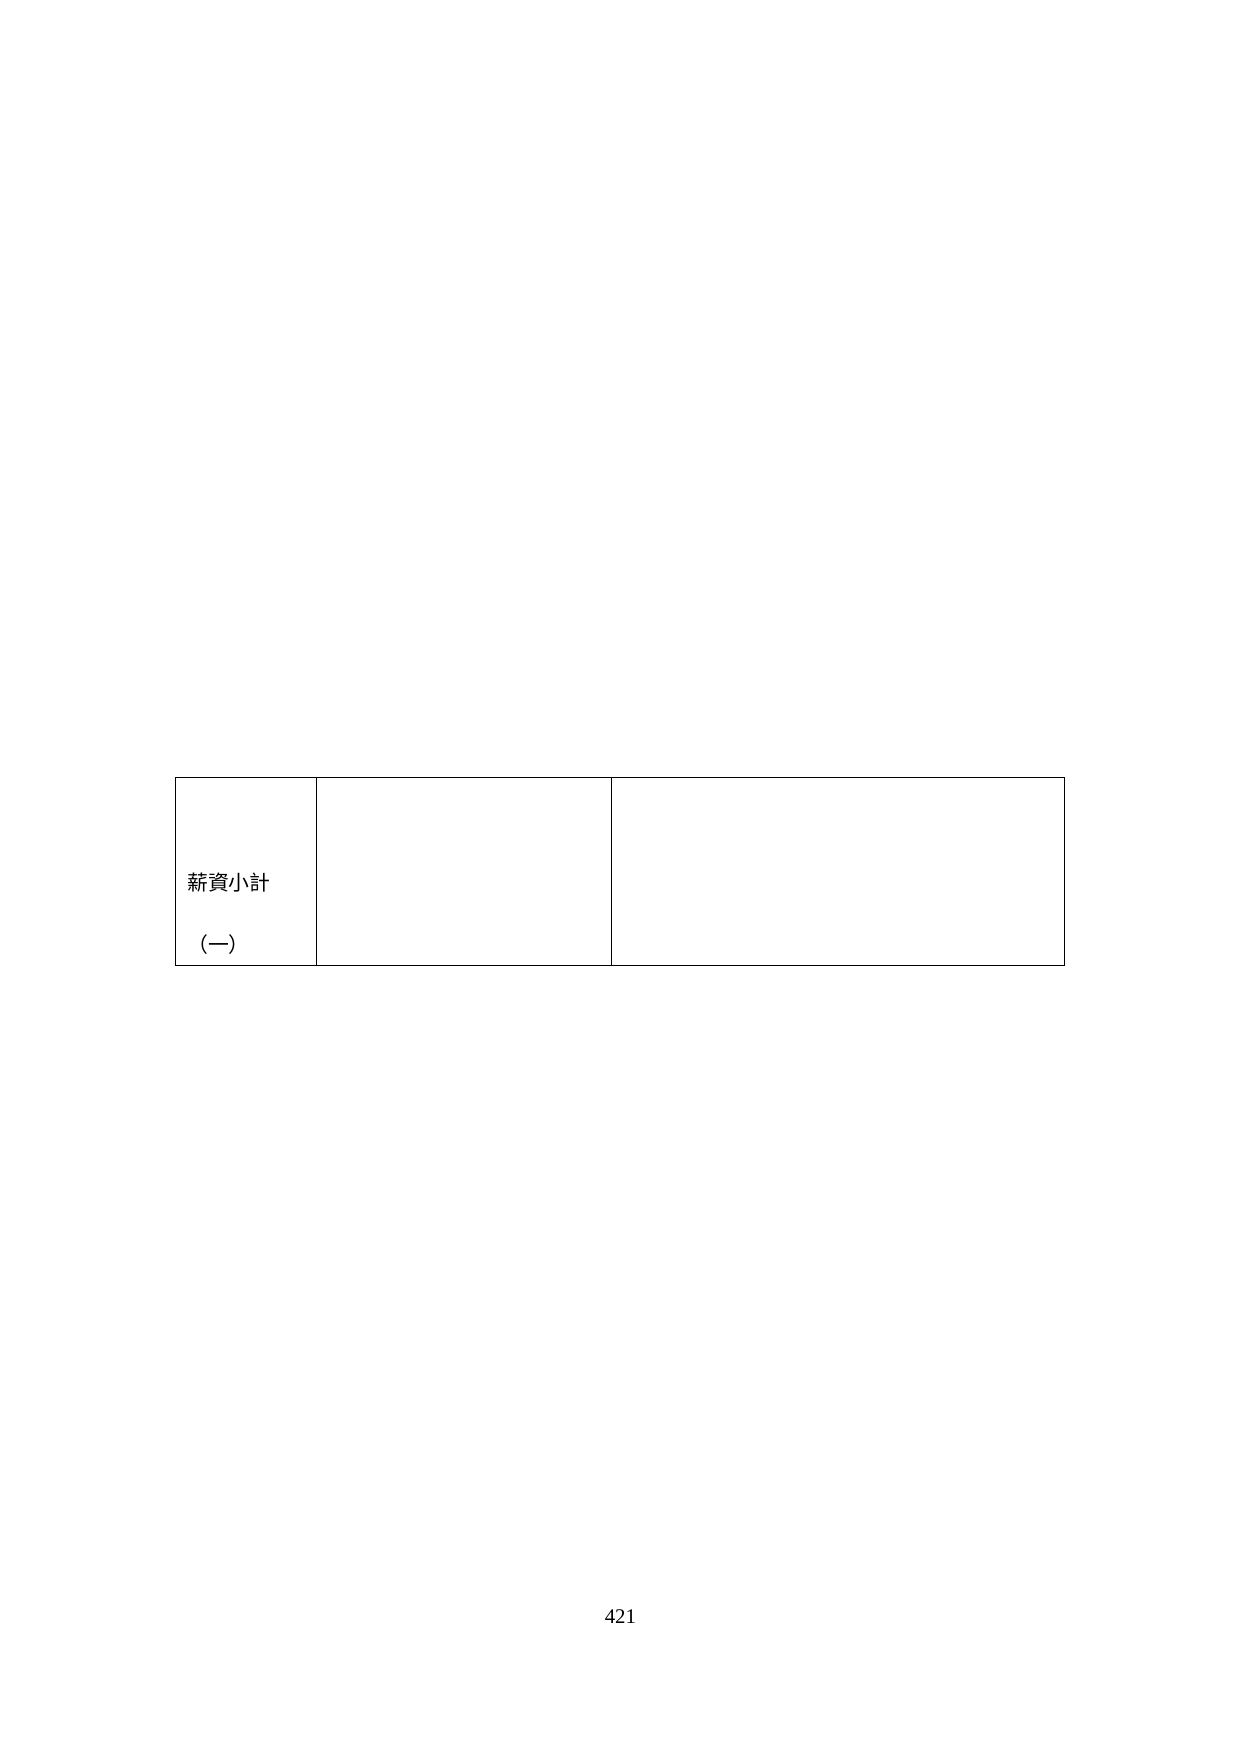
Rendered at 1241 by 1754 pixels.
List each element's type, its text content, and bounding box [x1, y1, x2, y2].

table_cell 薪資小計（一） [176, 778, 316, 964]
table_cell [317, 778, 611, 964]
table_cell [612, 778, 1064, 964]
